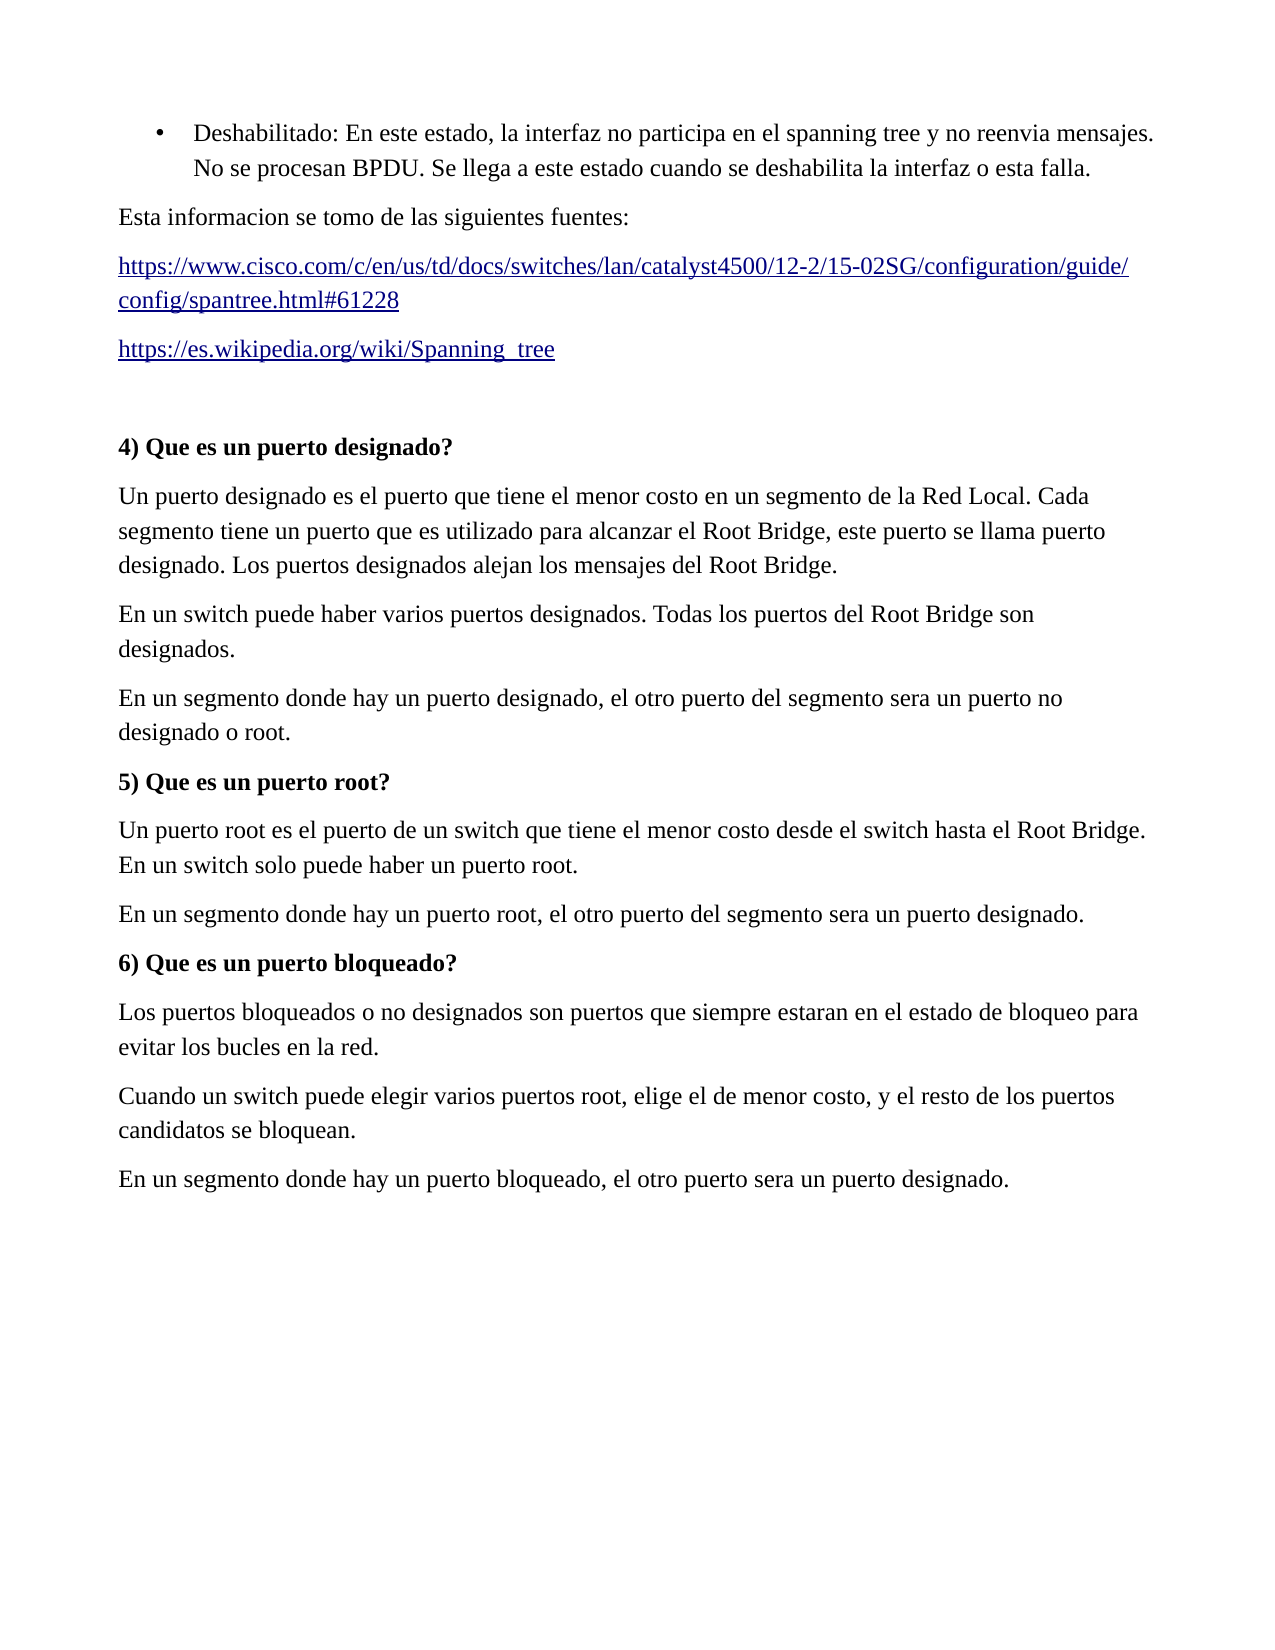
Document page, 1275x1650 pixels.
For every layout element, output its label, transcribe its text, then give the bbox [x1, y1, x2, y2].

text Cuando un switch puede elegir varios puertos root, elige el de menor costo, y el resto de los puertos candidatos se bloquean. [118, 1081, 1157, 1144]
text En un segmento donde hay un puerto root, el otro puerto del segmento sera un puerto designado. [118, 899, 1157, 928]
text https://www.cisco.com/c/en/us/td/docs/switches/lan/catalyst4500/12-2/15-02SG/configuration/guide/config/spantree.html#61228 [118, 251, 1157, 314]
text 5) Que es un puerto root? [118, 767, 1157, 795]
list Deshabilitado: En este estado, la interfaz no participa en el spanning tree y no reenvia mensajes. No se procesan BPDU. Se llega a este estado cuando se deshabilita la interfaz o esta falla. [156, 118, 1157, 181]
text En un segmento donde hay un puerto bloqueado, el otro puerto sera un puerto designado. [118, 1164, 1157, 1193]
text Un puerto root es el puerto de un switch que tiene el menor costo desde el switch hasta el Root Bridge. En un switch solo puede haber un puerto root. [118, 816, 1157, 879]
text 6) Que es un puerto bloqueado? [118, 948, 1157, 977]
text Esta informacion se tomo de las siguientes fuentes: [118, 202, 1157, 230]
text https://es.wikipedia.org/wiki/Spanning_tree [118, 334, 1157, 363]
text En un segmento donde hay un puerto designado, el otro puerto del segmento sera un puerto no designado o root. [118, 683, 1157, 746]
text Los puertos bloqueados o no designados son puertos que siempre estaran en el estado de bloqueo para evitar los bucles en la red. [118, 997, 1157, 1061]
text En un switch puede haber varios puertos designados. Todas los puertos del Root Bridge son designados. [118, 599, 1157, 663]
text 4) Que es un puerto designado? [118, 432, 1157, 461]
text Un puerto designado es el puerto que tiene el menor costo en un segmento de la Red Local. Cada segmento tiene un puerto que es utilizado para alcanzar el Root Bridge, este puerto se llama puerto designado. Los puertos designados alejan los mensajes del Root Bridge. [118, 481, 1157, 579]
